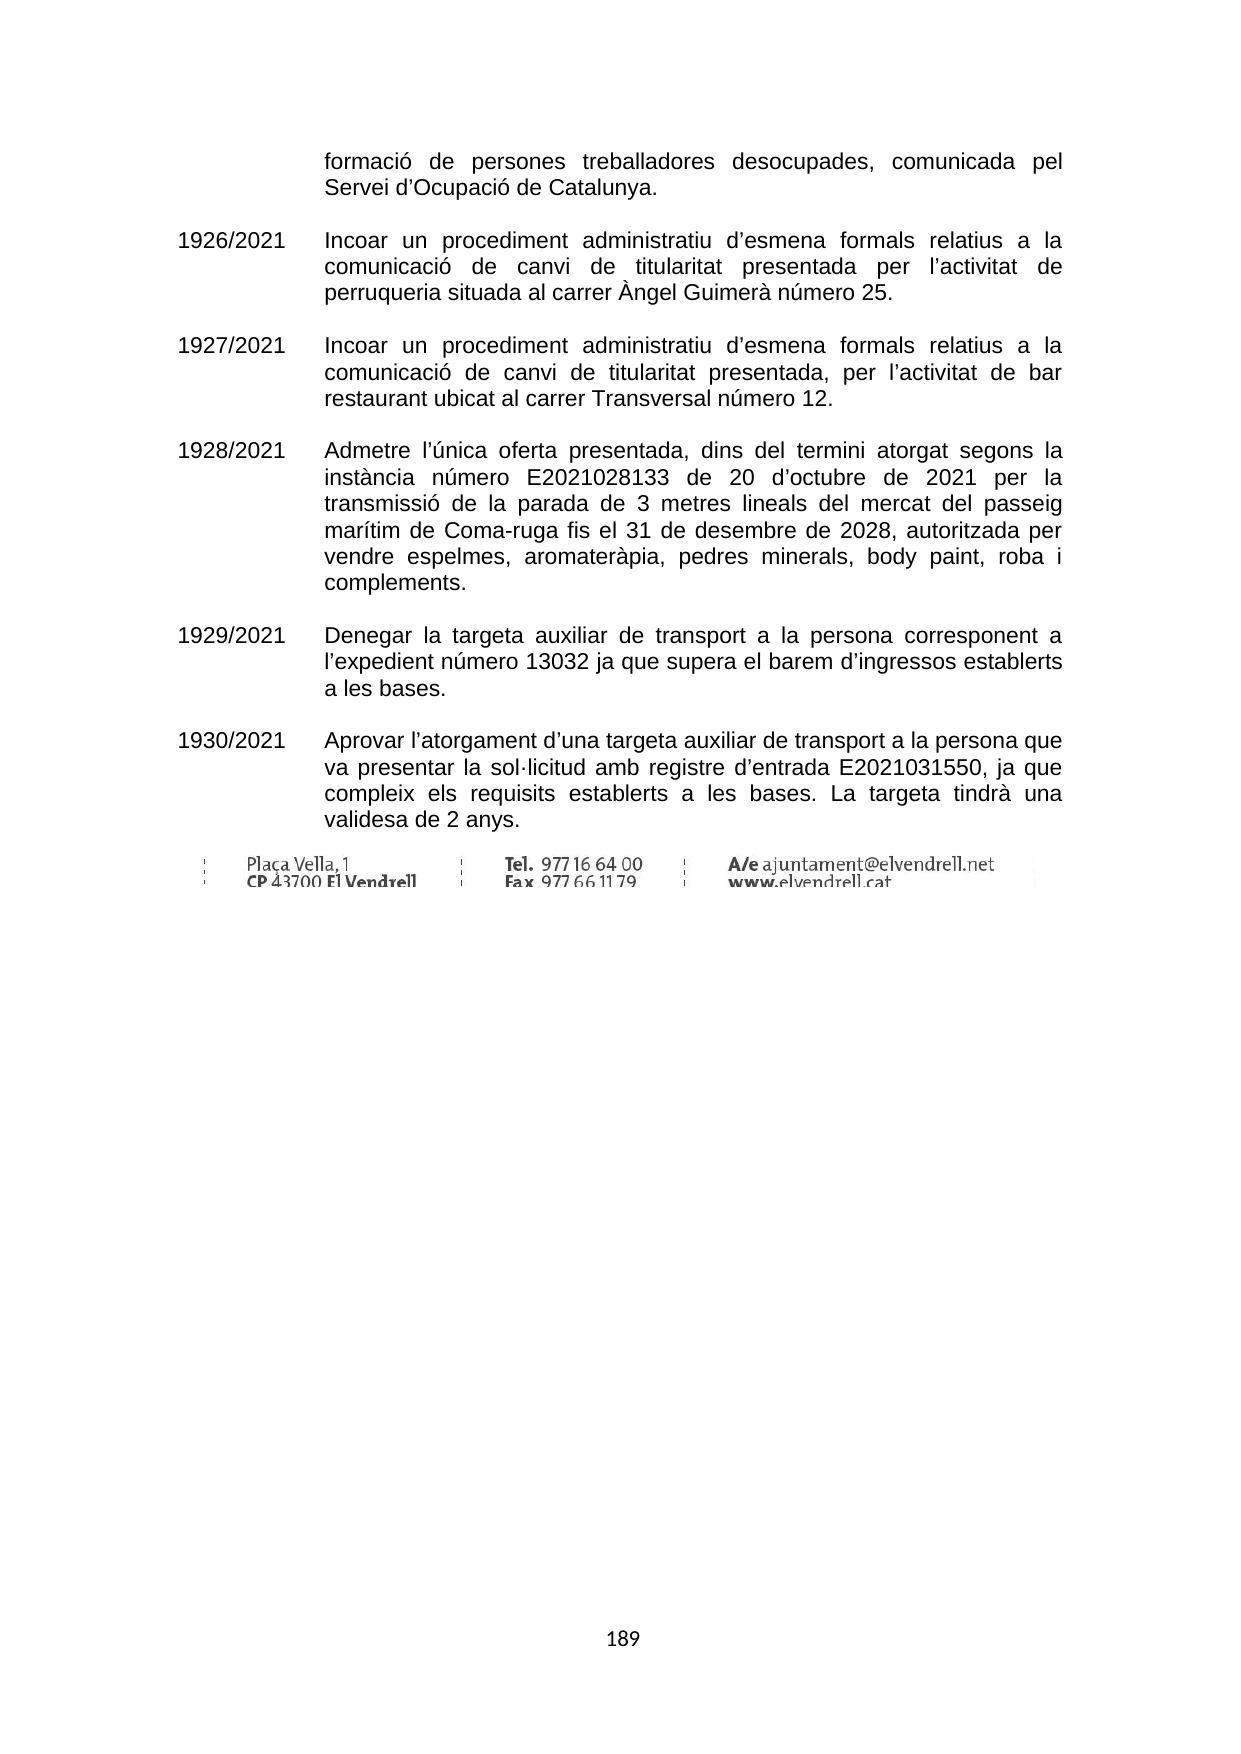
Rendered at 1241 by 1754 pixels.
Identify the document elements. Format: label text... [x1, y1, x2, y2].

text 1927/2021 Incoar un procediment administratiu d’esmena formals relatius a la comunicació de canvi de titularitat presentada, per l’activitat de bar restaurant ubicat al carrer Transversal número 12. [177, 332, 1063, 411]
text 1929/2021 Denegar la targeta auxiliar de transport a la persona corresponent a l’expedient número 13032 ja que supera el barem d’ingressos establerts a les bases. [177, 622, 1063, 701]
text 1930/2021 Aprovar l’atorgament d’una targeta auxiliar de transport a la persona que va presentar la sol·licitud amb registre d’entrada E2021031550, ja que compleix els requisits establerts a les bases. La targeta tindrà una validesa de 2 anys. [177, 727, 1063, 833]
text formació de persones treballadores desocupades, comunicada pel Servei d’Ocupació de Catalunya. [177, 148, 1063, 200]
text 1928/2021 Admetre l’única oferta presentada, dins del termini atorgat segons la instància número E2021028133 de 20 d’octubre de 2021 per la transmissió de la parada de 3 metres lineals del mercat del passeig marítim de Coma-ruga fis el 31 de desembre de 2028, autoritzada per vendre espelmes, aromateràpia, pedres minerals, body paint, roba i complements. [177, 437, 1063, 596]
text 1926/2021 Incoar un procediment administratiu d’esmena formals relatius a la comunicació de canvi de titularitat presentada per l’activitat de perruqueria situada al carrer Àngel Guimerà número 25. [177, 227, 1063, 306]
